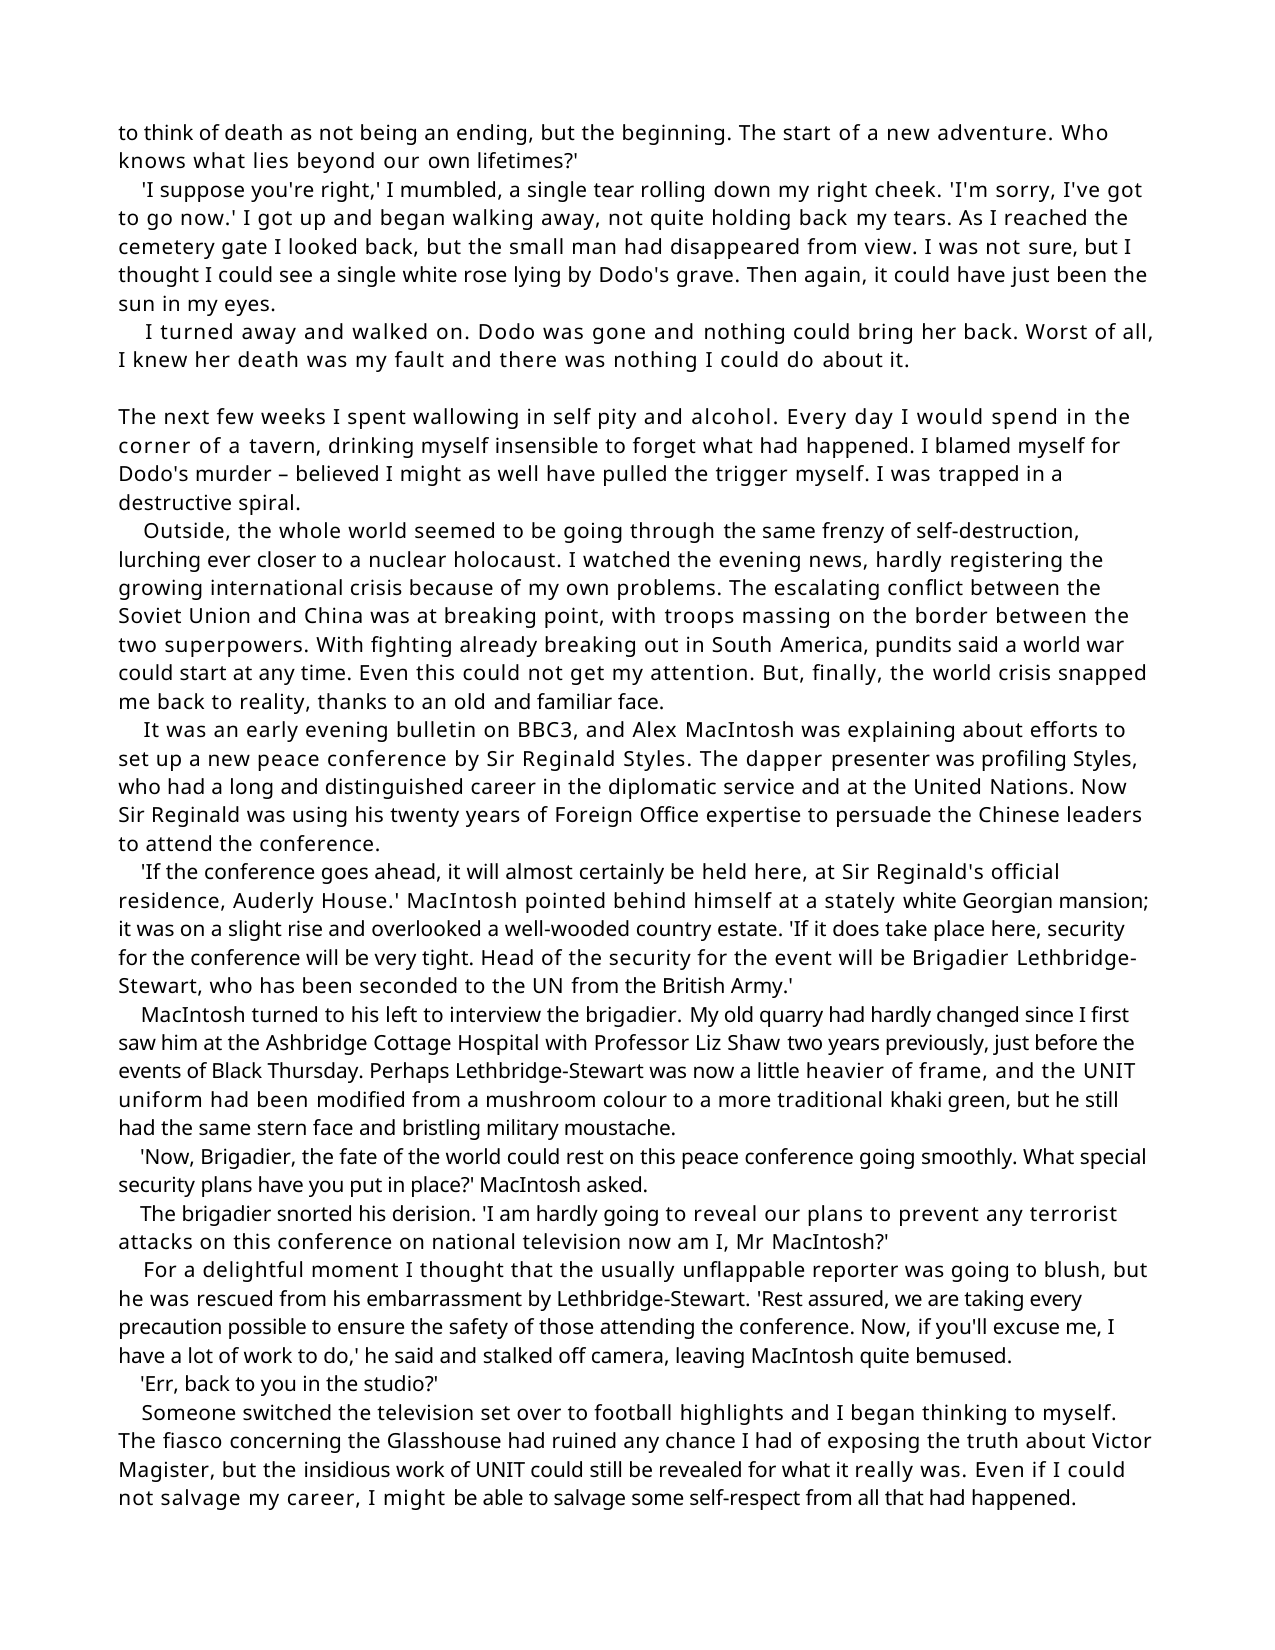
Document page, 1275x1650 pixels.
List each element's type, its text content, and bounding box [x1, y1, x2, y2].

text It was an early evening bulletin on BBC3, and Alex MacIntosh was explaining about efforts to set up a new peace conference by Sir Reginald Styles. The dapper presenter was profiling Styles, who had a long and distinguished career in the diplomatic service and at the United Nations. Now Sir Reginald was using his twenty years of Foreign Office expertise to persuade the Chinese leaders to attend the conference. [118, 715, 1157, 857]
text Outside, the whole world seemed to be going through the same frenzy of self-destruction, lurching ever closer to a nuclear holocaust. I watched the evening news, hardly registering the growing international crisis because of my own problems. The escalating conflict between the Soviet Union and China was at breaking point, with troops massing on the border between the two superpowers. With fighting already breaking out in South America, pundits said a world war could start at any time. Even this could not get my attention. But, finally, the world crisis snapped me back to reality, thanks to an old and familiar face. [118, 516, 1157, 715]
text to think of death as not being an ending, but the beginning. The start of a new adventure. Who knows what lies beyond our own lifetimes?' [118, 118, 1157, 175]
text MacIntosh turned to his left to interview the brigadier. My old quarry had hardly changed since I first saw him at the Ashbridge Cottage Hospital with Professor Liz Shaw two years previously, just before the events of Black Thursday. Perhaps Lethbridge-Stewart was now a little heavier of frame, and the UNIT uniform had been modified from a mushroom colour to a more traditional khaki green, but he still had the same stern face and bristling military moustache. [118, 1000, 1157, 1142]
text 'Now, Brigadier, the fate of the world could rest on this peace conference going smoothly. What special security plans have you put in place?' MacIntosh asked. [118, 1142, 1157, 1199]
text Someone switched the television set over to football highlights and I began thinking to myself. The fiasco concerning the Glasshouse had ruined any chance I had of exposing the truth about Victor Magister, but the insidious work of UNIT could still be revealed for what it really was. Even if I could not salvage my career, I might be able to salvage some self-respect from all that had happened. [118, 1398, 1157, 1512]
text 'If the conference goes ahead, it will almost certainly be held here, at Sir Reginald's official residence, Auderly House.' MacIntosh pointed behind himself at a stately white Georgian mansion; it was on a slight rise and overlooked a well-wooded country estate. 'If it does take place here, security for the conference will be very tight. Head of the security for the event will be Brigadier Lethbridge-Stewart, who has been seconded to the UN from the British Army.' [118, 857, 1157, 1000]
text The brigadier snorted his derision. 'I am hardly going to reveal our plans to prevent any terrorist attacks on this conference on national television now am I, Mr MacIntosh?' [118, 1199, 1157, 1256]
text For a delightful moment I thought that the usually unflappable reporter was going to blush, but he was rescued from his embarrassment by Lethbridge-Stewart. 'Rest assured, we are taking every precaution possible to ensure the safety of those attending the conference. Now, if you'll excuse me, I have a lot of work to do,' he said and stalked off camera, leaving MacIntosh quite bemused. [118, 1256, 1157, 1369]
text I turned away and walked on. Dodo was gone and nothing could bring her back. Worst of all, I knew her death was my fault and there was nothing I could do about it. [118, 317, 1157, 374]
text 'I suppose you're right,' I mumbled, a single tear rolling down my right cheek. 'I'm sorry, I've got to go now.' I got up and began walking away, not quite holding back my tears. As I reached the cemetery gate I looked back, but the small man had disappeared from view. I was not sure, but I thought I could see a single white rose lying by Dodo's grave. Then again, it could have just been the sun in my eyes. [118, 175, 1157, 317]
text 'Err, back to you in the studio?' [118, 1369, 1157, 1398]
text The next few weeks I spent wallowing in self pity and alcohol. Every day I would spend in the corner of a tavern, drinking myself insensible to forget what had happened. I blamed myself for Dodo's murder – believed I might as well have pulled the trigger myself. I was trapped in a destructive spiral. [118, 402, 1157, 516]
